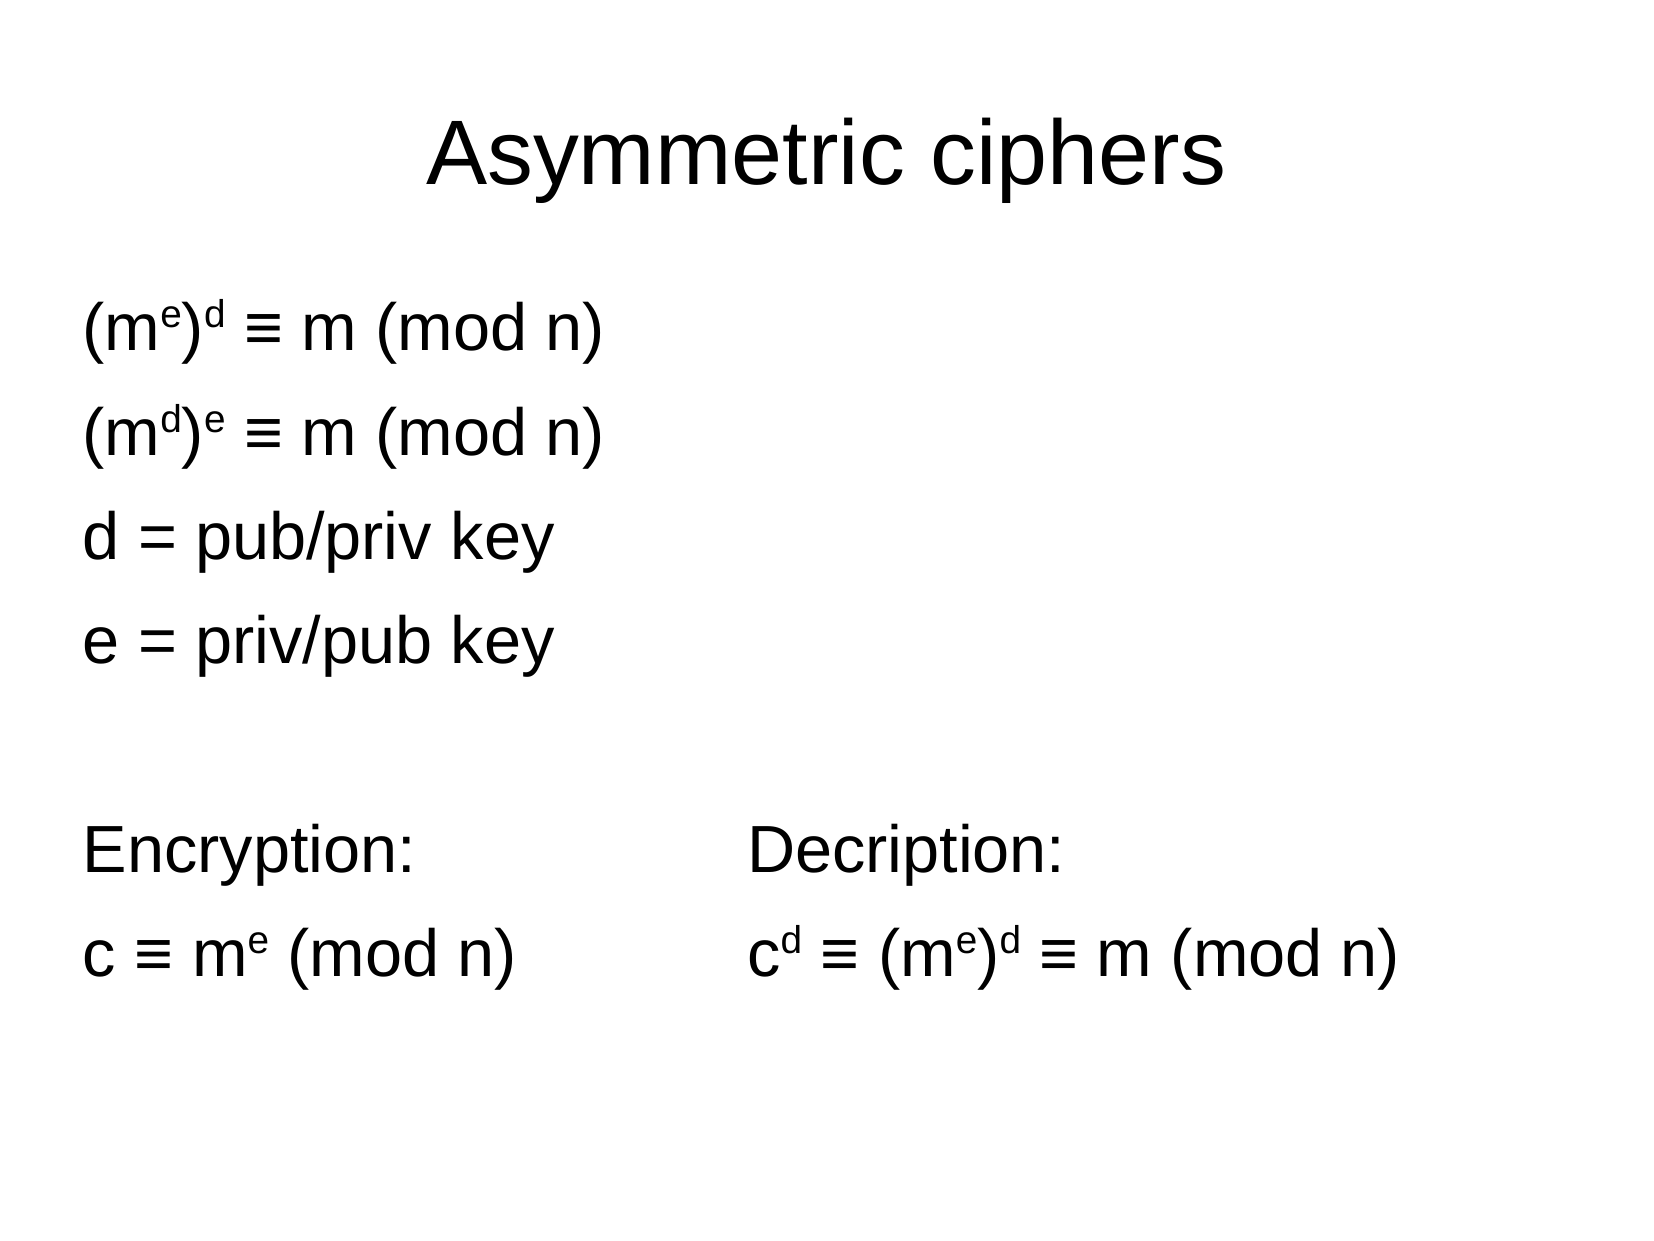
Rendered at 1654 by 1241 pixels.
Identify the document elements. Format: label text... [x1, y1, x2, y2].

list (me)d ≡ m (mod n) (md)e ≡ m (mod n) d = pub/priv key e = priv/pub key Encryption: Decription: c ≡ me (mod n) cd ≡ (me)d ≡ m (mod n) [82, 290, 1571, 1109]
title Asymmetric ciphers [82, 56, 1571, 250]
